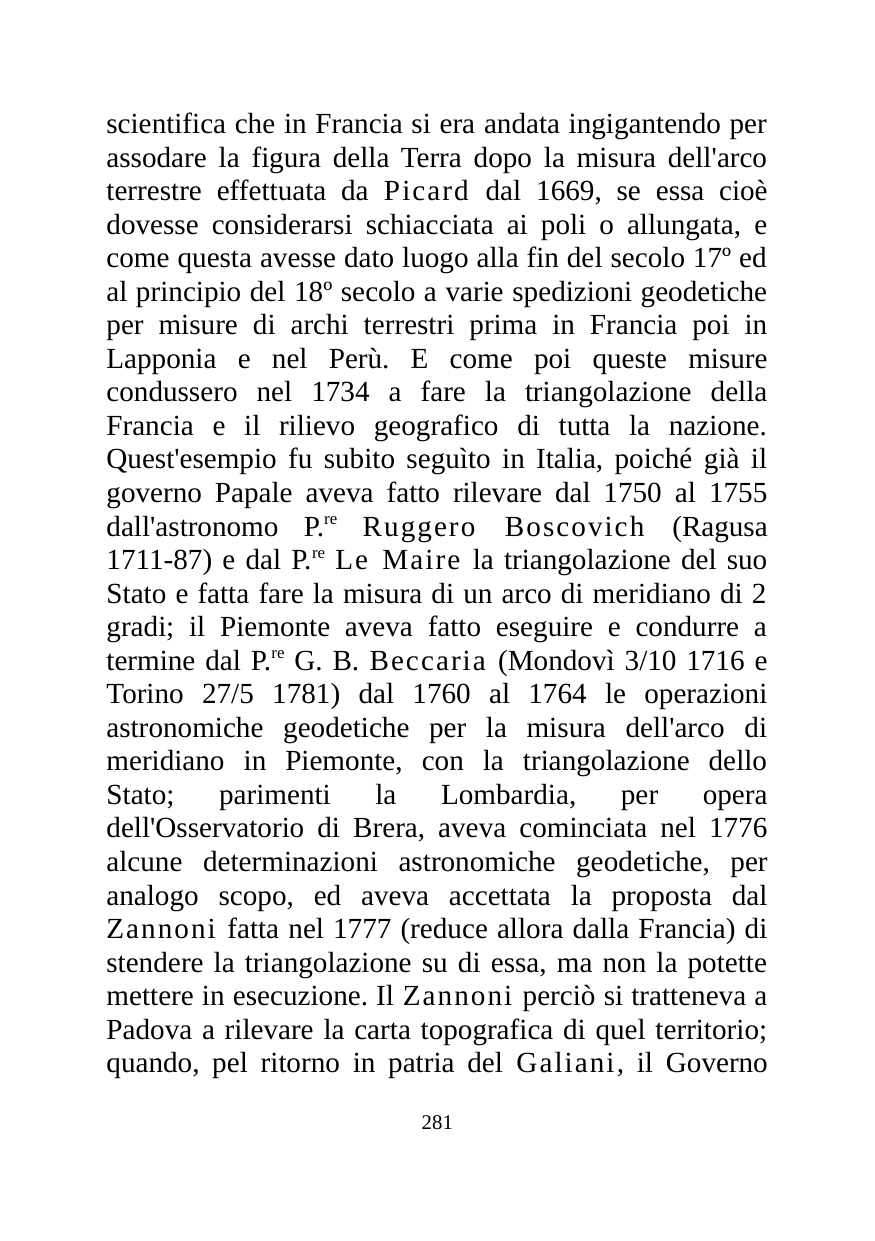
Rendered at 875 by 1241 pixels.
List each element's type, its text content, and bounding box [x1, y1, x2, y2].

text scientifica che in Francia si era andata ingigantendo per assodare la figura della Terra dopo la misura dell'arco terrestre effettuata da Picard dal 1669, se essa cioè dovesse considerarsi schiacciata ai poli o allungata, e come questa avesse dato luogo alla fin del secolo 17º ed al principio del 18º secolo a varie spedizioni geodetiche per misure di archi terrestri prima in Francia poi in Lapponia e nel Perù. E come poi queste misure condussero nel 1734 a fare la triangolazione della Francia e il rilievo geografico di tutta la nazione. Quest'esempio fu subito seguìto in Italia, poiché già il governo Papale aveva fatto rilevare dal 1750 al 1755 dall'astronomo P.re Ruggero Boscovich (Ragusa 1711-87) e dal P.re Le Maire la triangolazione del suo Stato e fatta fare la misura di un arco di meridiano di 2 gradi; il Piemonte aveva fatto eseguire e condurre a termine dal P.re G. B. Beccaria (Mondovì 3/10 1716 e Torino 27/5 1781) dal 1760 al 1764 le operazioni astronomiche geodetiche per la misura dell'arco di meridiano in Piemonte, con la triangolazione dello Stato; parimenti la Lombardia, per opera dell'Osservatorio di Brera, aveva cominciata nel 1776 alcune determinazioni astronomiche geodetiche, per analogo scopo, ed aveva accettata la proposta dal Zannoni fatta nel 1777 (reduce allora dalla Francia) di stendere la triangolazione su di essa, ma non la potette mettere in esecuzione. Il Zannoni perciò si tratteneva a Padova a rilevare la carta topografica di quel territorio; quando, pel ritorno in patria del Galiani, il Governo [106, 106, 768, 1079]
